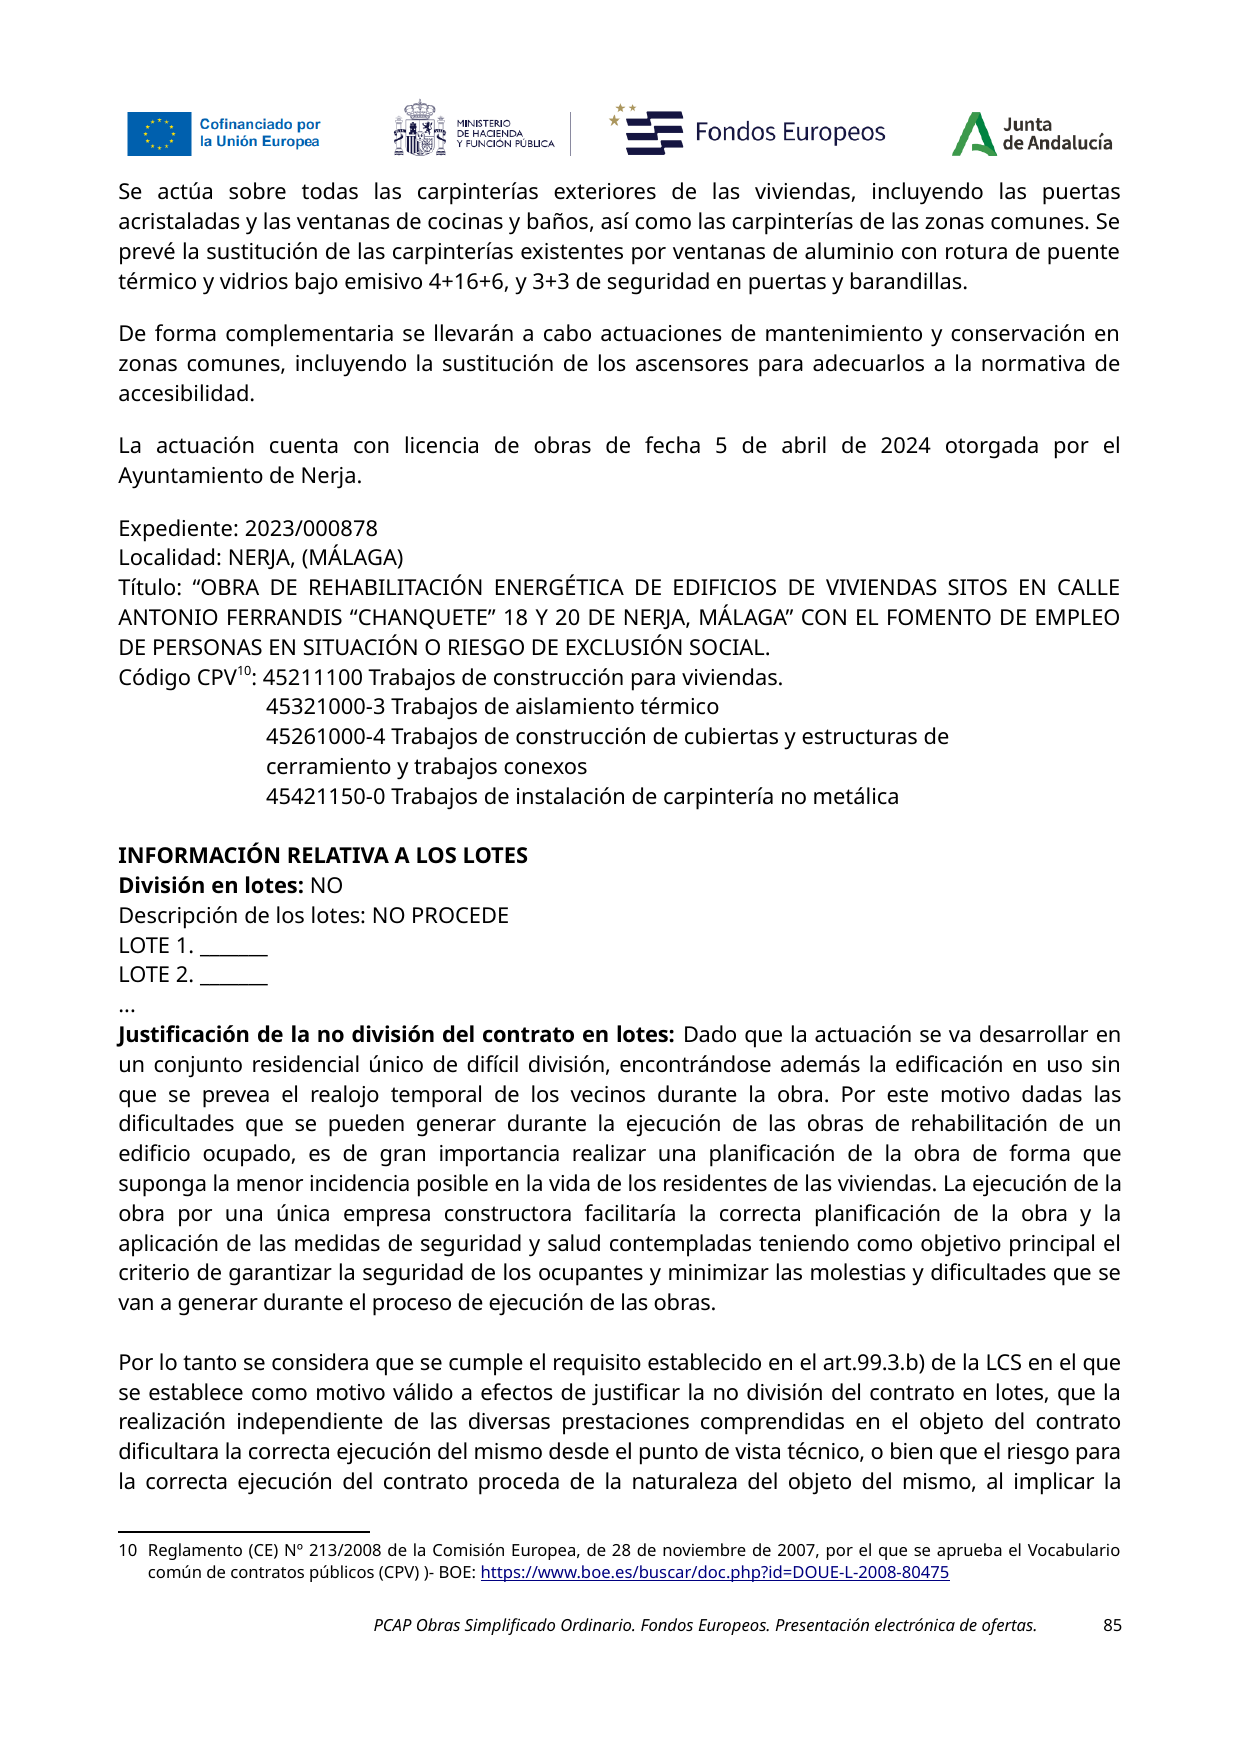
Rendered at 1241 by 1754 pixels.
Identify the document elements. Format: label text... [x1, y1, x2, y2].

text Reglamento (CE) Nº 213/2008 de la Comisión Europea, de 28 de noviembre de 2007, por el que se aprueba el Vocabulario común de contratos públicos (CPV) )- BOE: https://www.boe.es/buscar/doc.php?id=DOUE-L-2008-80475 [118, 1538, 1122, 1584]
text ... [118, 989, 1122, 1019]
text Justificación de la no división del contrato en lotes: Dado que la actuación se va desarrollar en un conjunto residencial único de difícil división, encontrándose además la edificación en uso sin que se prevea el realojo temporal de los vecinos durante la obra. Por este motivo dadas las dificultades que se pueden generar durante la ejecución de las obras de rehabilitación de un edificio ocupado, es de gran importancia realizar una planificación de la obra de forma que suponga la menor incidencia posible en la vida de los residentes de las viviendas. La ejecución de la obra por una única empresa constructora facilitaría la correcta planificación de la obra y la aplicación de las medidas de seguridad y salud contempladas teniendo como objetivo principal el criterio de garantizar la seguridad de los ocupantes y minimizar las molestias y dificultades que se van a generar durante el proceso de ejecución de las obras. [118, 1019, 1122, 1317]
text Título: “OBRA DE REHABILITACIÓN ENERGÉTICA DE EDIFICIOS DE VIVIENDAS SITOS EN CALLE ANTONIO FERRANDIS “CHANQUETE” 18 Y 20 DE NERJA, MÁLAGA” CON EL FOMENTO DE EMPLEO DE PERSONAS EN SITUACIÓN O RIESGO DE EXCLUSIÓN SOCIAL. [118, 572, 1122, 662]
text Por lo tanto se considera que se cumple el requisito establecido en el art.99.3.b) de la LCS en el que se establece como motivo válido a efectos de justificar la no división del contrato en lotes, que la realización independiente de las diversas prestaciones comprendidas en el objeto del contrato dificultara la correcta ejecución del mismo desde el punto de vista técnico, o bien que el riesgo para la correcta ejecución del contrato proceda de la naturaleza del objeto del mismo, al implicar la [118, 1347, 1122, 1496]
text 45321000-3 Trabajos de aislamiento térmico [118, 691, 1122, 721]
text cerramiento y trabajos conexos [118, 751, 1122, 781]
text Localidad: NERJA, (MÁLAGA) [118, 542, 1122, 572]
text INFORMACIÓN RELATIVA A LOS LOTES [118, 840, 1122, 870]
text 45421150-0 Trabajos de instalación de carpintería no metálica [118, 781, 1122, 811]
picture [118, 88, 1123, 163]
text Descripción de los lotes: NO PROCEDE [118, 900, 1122, 930]
text División en lotes: NO [118, 870, 1122, 900]
text Se actúa sobre todas las carpinterías exteriores de las viviendas, incluyendo las puertas acristaladas y las ventanas de cocinas y baños, así como las carpinterías de las zonas comunes. Se prevé la sustitución de las carpinterías existentes por ventanas de aluminio con rotura de puente térmico y vidrios bajo emisivo 4+16+6, y 3+3 de seguridad en puertas y barandillas. [118, 176, 1122, 296]
text 45261000-4 Trabajos de construcción de cubiertas y estructuras de [118, 721, 1122, 751]
text LOTE 2. _______ [118, 959, 1122, 989]
text LOTE 1. _______ [118, 930, 1122, 959]
text La actuación cuenta con licencia de obras de fecha 5 de abril de 2024 otorgada por el Ayuntamiento de Nerja. [118, 430, 1122, 490]
text Expediente: 2023/000878 [118, 513, 1122, 542]
text Código CPV: 45211100 Trabajos de construcción para viviendas. [118, 662, 1122, 691]
text De forma complementaria se llevarán a cabo actuaciones de mantenimiento y conservación en zonas comunes, incluyendo la sustitución de los ascensores para adecuarlos a la normativa de accesibilidad. [118, 318, 1122, 408]
